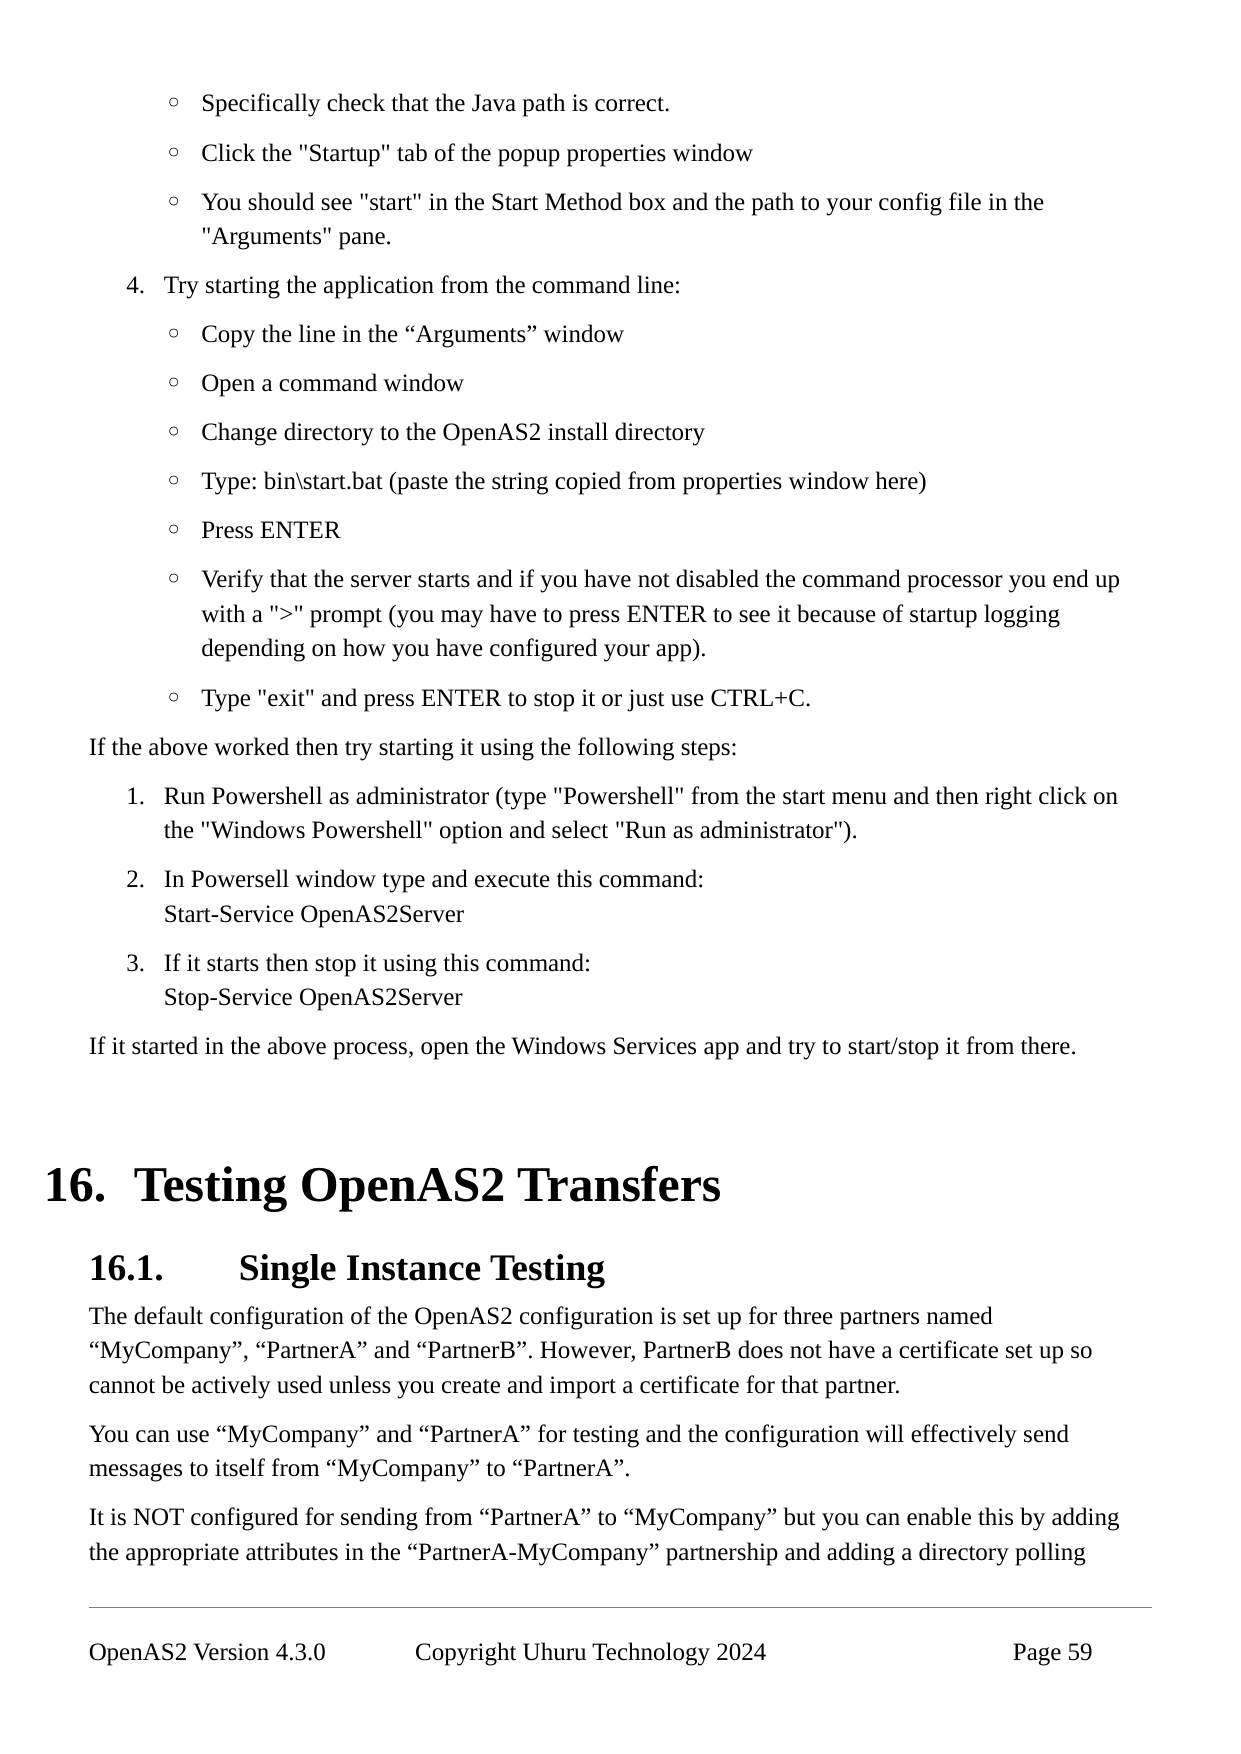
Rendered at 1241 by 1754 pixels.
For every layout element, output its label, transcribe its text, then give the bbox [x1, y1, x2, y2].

text It is NOT configured for sending from “PartnerA” to “MyCompany” but you can enable this by adding the appropriate attributes in the “PartnerA-MyCompany” partnership and adding a directory polling [88, 1502, 1152, 1566]
list Press ENTER [163, 516, 1152, 544]
list Specifically check that the Java path is correct. [163, 88, 1152, 117]
list Run Powershell as administrator (type "Powershell" from the start menu and then right click on the "Windows Powershell" option and select "Run as administrator"). [126, 781, 1152, 844]
list In Powersell window type and execute this command: Start-Service OpenAS2Server [126, 864, 1152, 927]
text If it started in the above process, open the Windows Services app and try to start/stop it from there. [88, 1031, 1152, 1060]
list Type "exit" and press ENTER to stop it or just use CTRL+C. [163, 683, 1152, 711]
text You can use “MyCompany” and “PartnerA” for testing and the configuration will effectively send messages to itself from “MyCompany” to “PartnerA”. [88, 1419, 1152, 1482]
list Copy the line in the “Arguments” window [163, 319, 1152, 348]
subtitle Testing OpenAS2 Transfers [44, 1154, 1152, 1212]
list Click the "Startup" tab of the popup properties window [163, 138, 1152, 166]
subtitle Single Instance Testing [88, 1245, 1152, 1288]
text The default configuration of the OpenAS2 configuration is set up for three partners named “MyCompany”, “PartnerA” and “PartnerB”. However, PartnerB does not have a certificate set up so cannot be actively used unless you create and import a certificate for that partner. [88, 1301, 1152, 1399]
list You should see "start" in the Start Method box and the path to your config file in the "Arguments" pane. [163, 187, 1152, 250]
list If it starts then stop it using this command: Stop-Service OpenAS2Server [126, 948, 1152, 1011]
list Verify that the server starts and if you have not disabled the command processor you end up with a ">" prompt (you may have to press ENTER to see it because of startup logging depending on how you have configured your app). [163, 564, 1152, 662]
list Change directory to the OpenAS2 install directory [163, 417, 1152, 446]
list Open a command window [163, 368, 1152, 397]
list Type: bin\start.bat (paste the string copied from properties window here) [163, 466, 1152, 495]
list Try starting the application from the command line: [126, 270, 1152, 299]
text If the above worked then try starting it using the following steps: [88, 732, 1152, 760]
